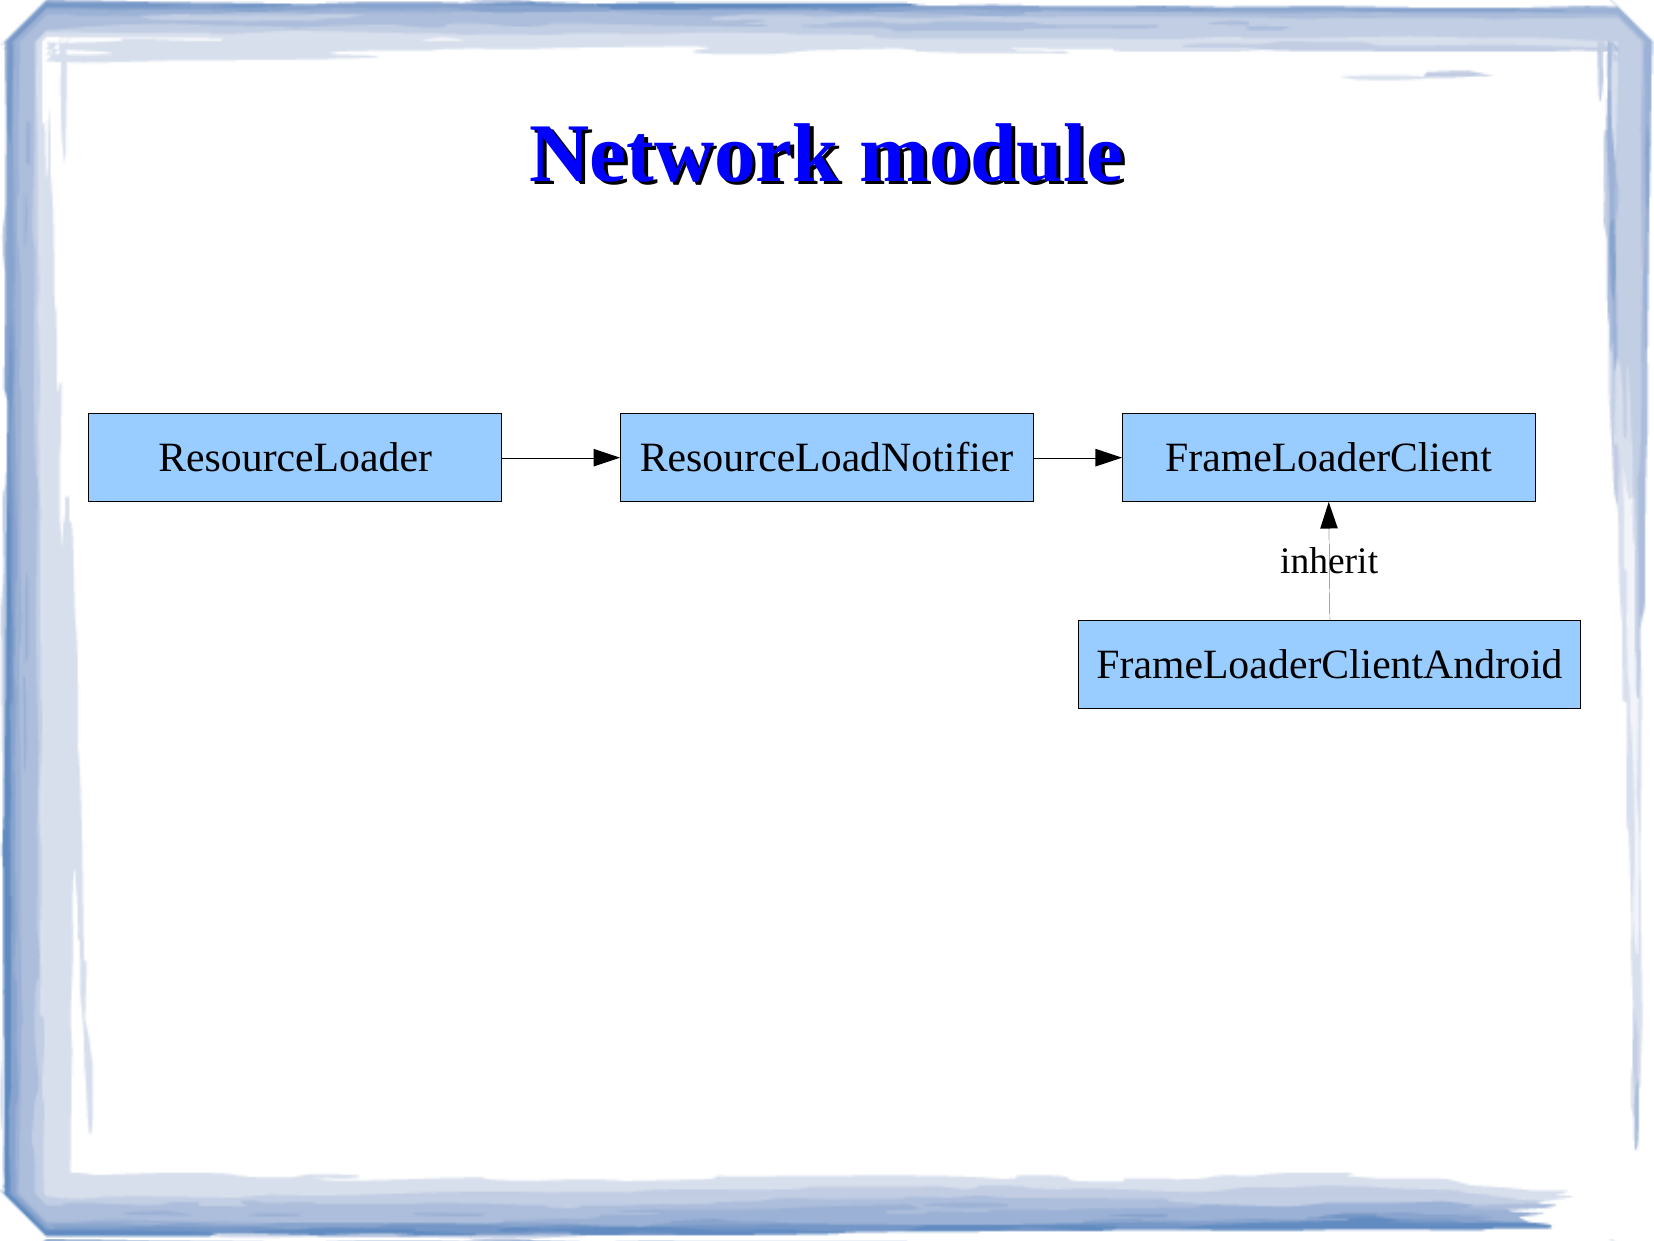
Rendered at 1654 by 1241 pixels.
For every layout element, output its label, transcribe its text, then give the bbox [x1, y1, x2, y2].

picture [0, 0, 1654, 1241]
text_box FrameLoaderClient [1122, 413, 1536, 502]
text_box FrameLoaderClientAndroid [1078, 620, 1581, 709]
text_box ResourceLoadNotifier [620, 413, 1034, 502]
text_box ResourceLoader [88, 413, 502, 502]
title Network module [82, 49, 1571, 257]
